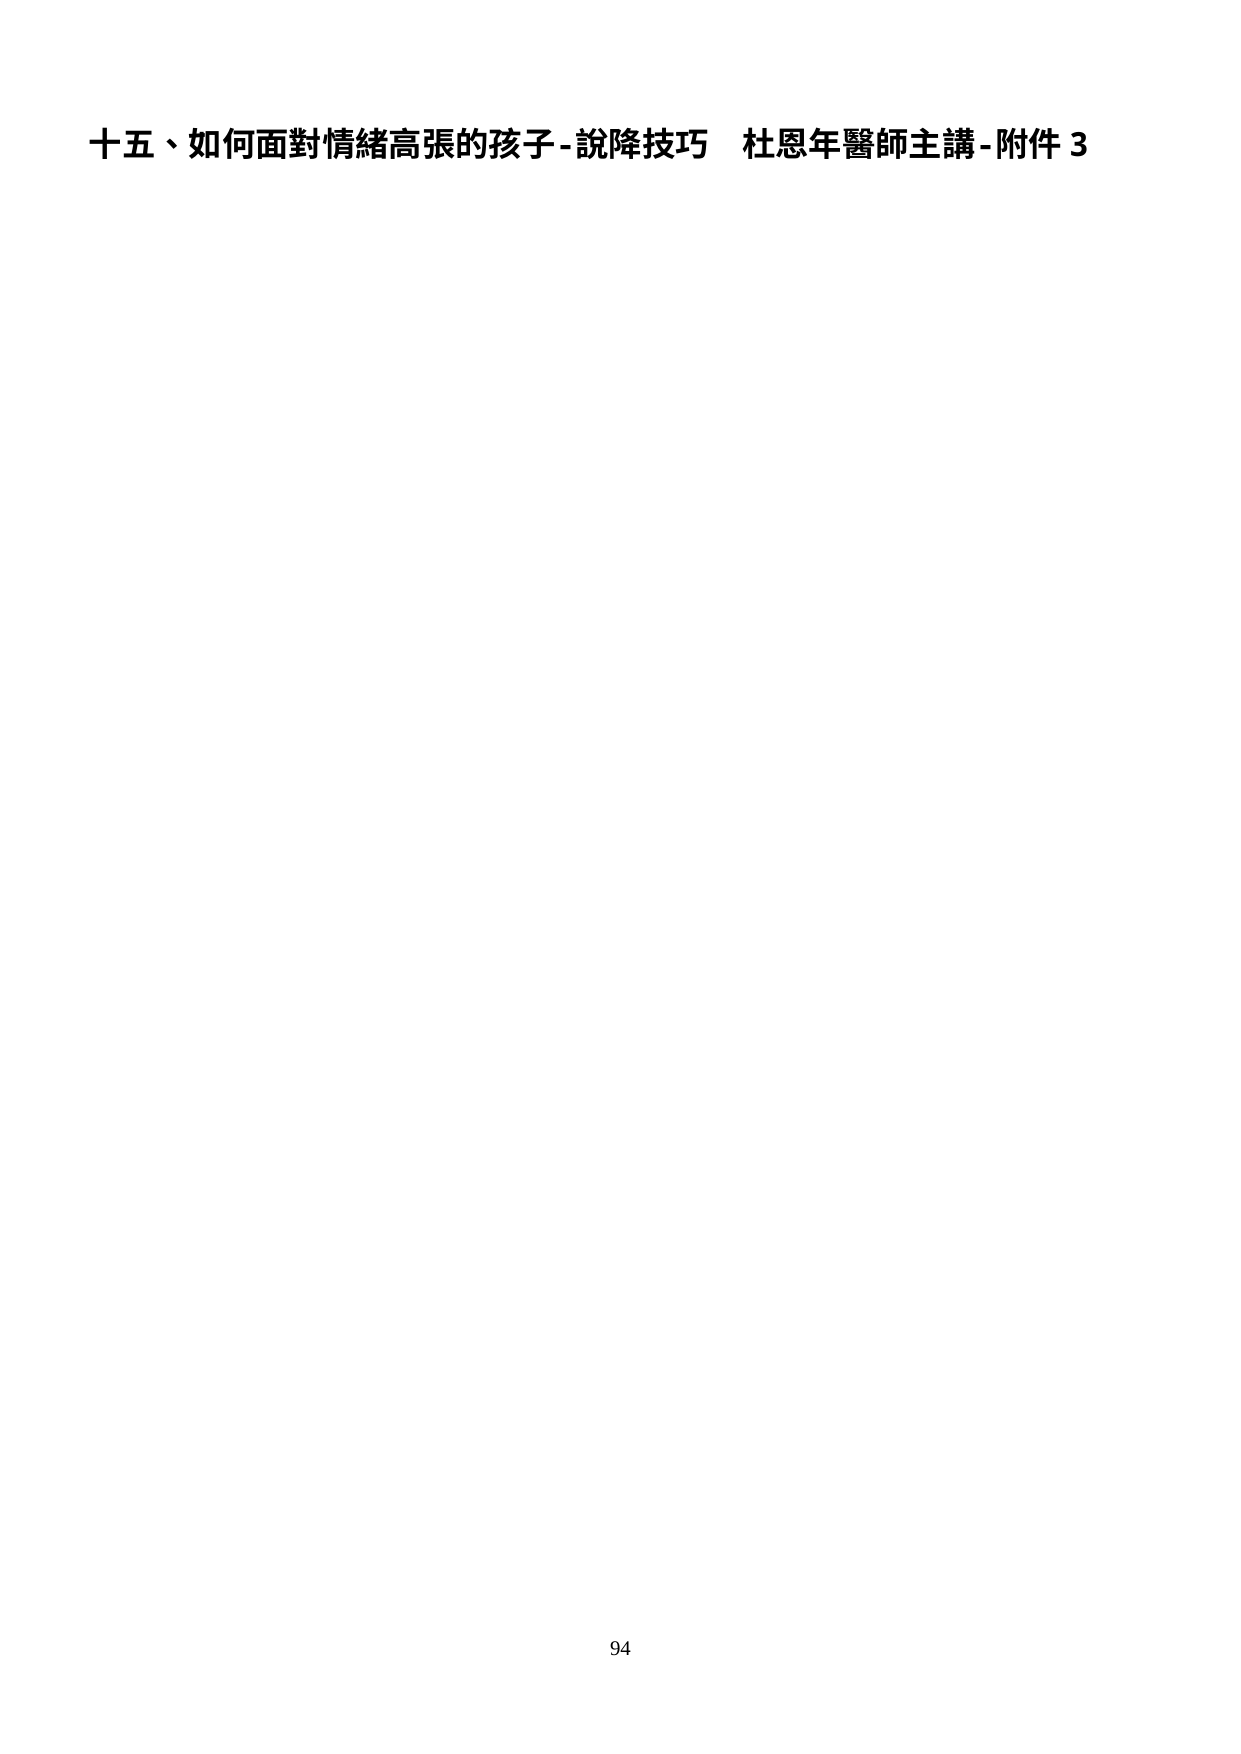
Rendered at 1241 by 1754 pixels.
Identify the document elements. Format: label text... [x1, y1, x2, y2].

text 十五、如何面對情緒高張的孩子-說降技巧 杜恩年醫師主講-附件3 [89, 118, 1152, 167]
